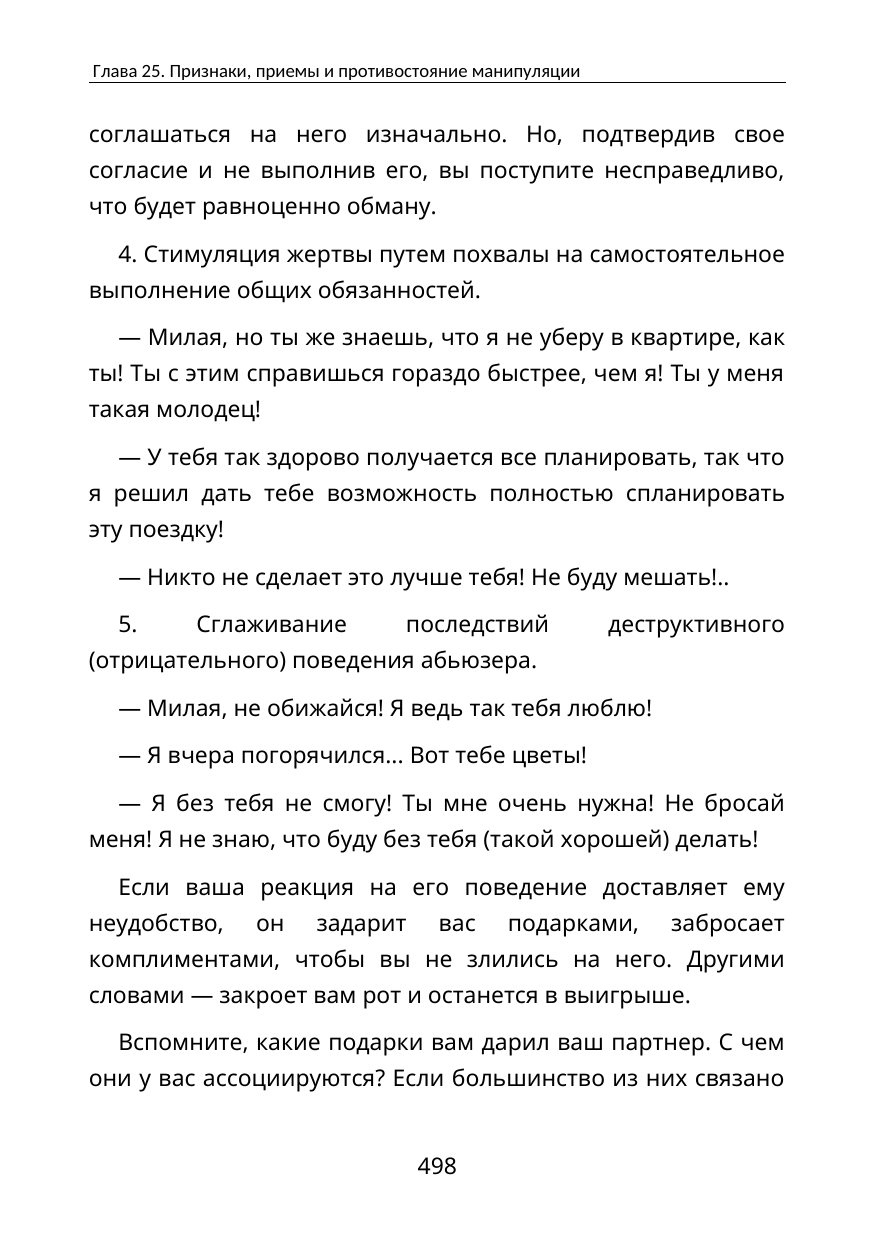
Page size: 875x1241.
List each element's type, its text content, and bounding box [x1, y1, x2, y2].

text — Я без тебя не смогу! Ты мне очень нужна! Не бросай меня! Я не знаю, что буду без тебя (такой хорошей) делать! [88, 787, 786, 854]
text — Милая, не обижайся! Я ведь так тебя люблю! [88, 692, 786, 723]
text соглашаться на него изначально. Но, подтвердив свое согласие и не выполнив его, вы поступите несправедливо, что будет равноценно обману. [88, 118, 786, 221]
text 5. Сглаживание последствий деструктивного (отрицательного) поведения абьюзера. [88, 608, 786, 675]
text — У тебя так здорово получается все планировать, так что я решил дать тебе возможность полностью спланировать эту поездку! [88, 441, 786, 544]
text 4. Стимуляция жертвы путем похвалы на самостоятельное выполнение общих обязанностей. [88, 238, 786, 305]
text Если ваша реакция на его поведение доставляет ему неудобство, он задарит вас подарками, забросает комплиментами, чтобы вы не злились на него. Другими словами — закроет вам рот и останется в выигрыше. [88, 871, 786, 1010]
text — Я вчера погорячился... Вот тебе цветы! [88, 739, 786, 771]
text — Милая, но ты же знаешь, что я не уберу в квартире, как ты! Ты с этим справишься гораздо быстрее, чем я! Ты у меня такая молодец! [88, 321, 786, 424]
text Вспомните, какие подарки вам дарил ваш партнер. С чем они у вас ассоциируются? Если большинство из них связано [88, 1026, 786, 1093]
text — Никто не сделает это лучше тебя! Не буду мешать!.. [88, 560, 786, 592]
